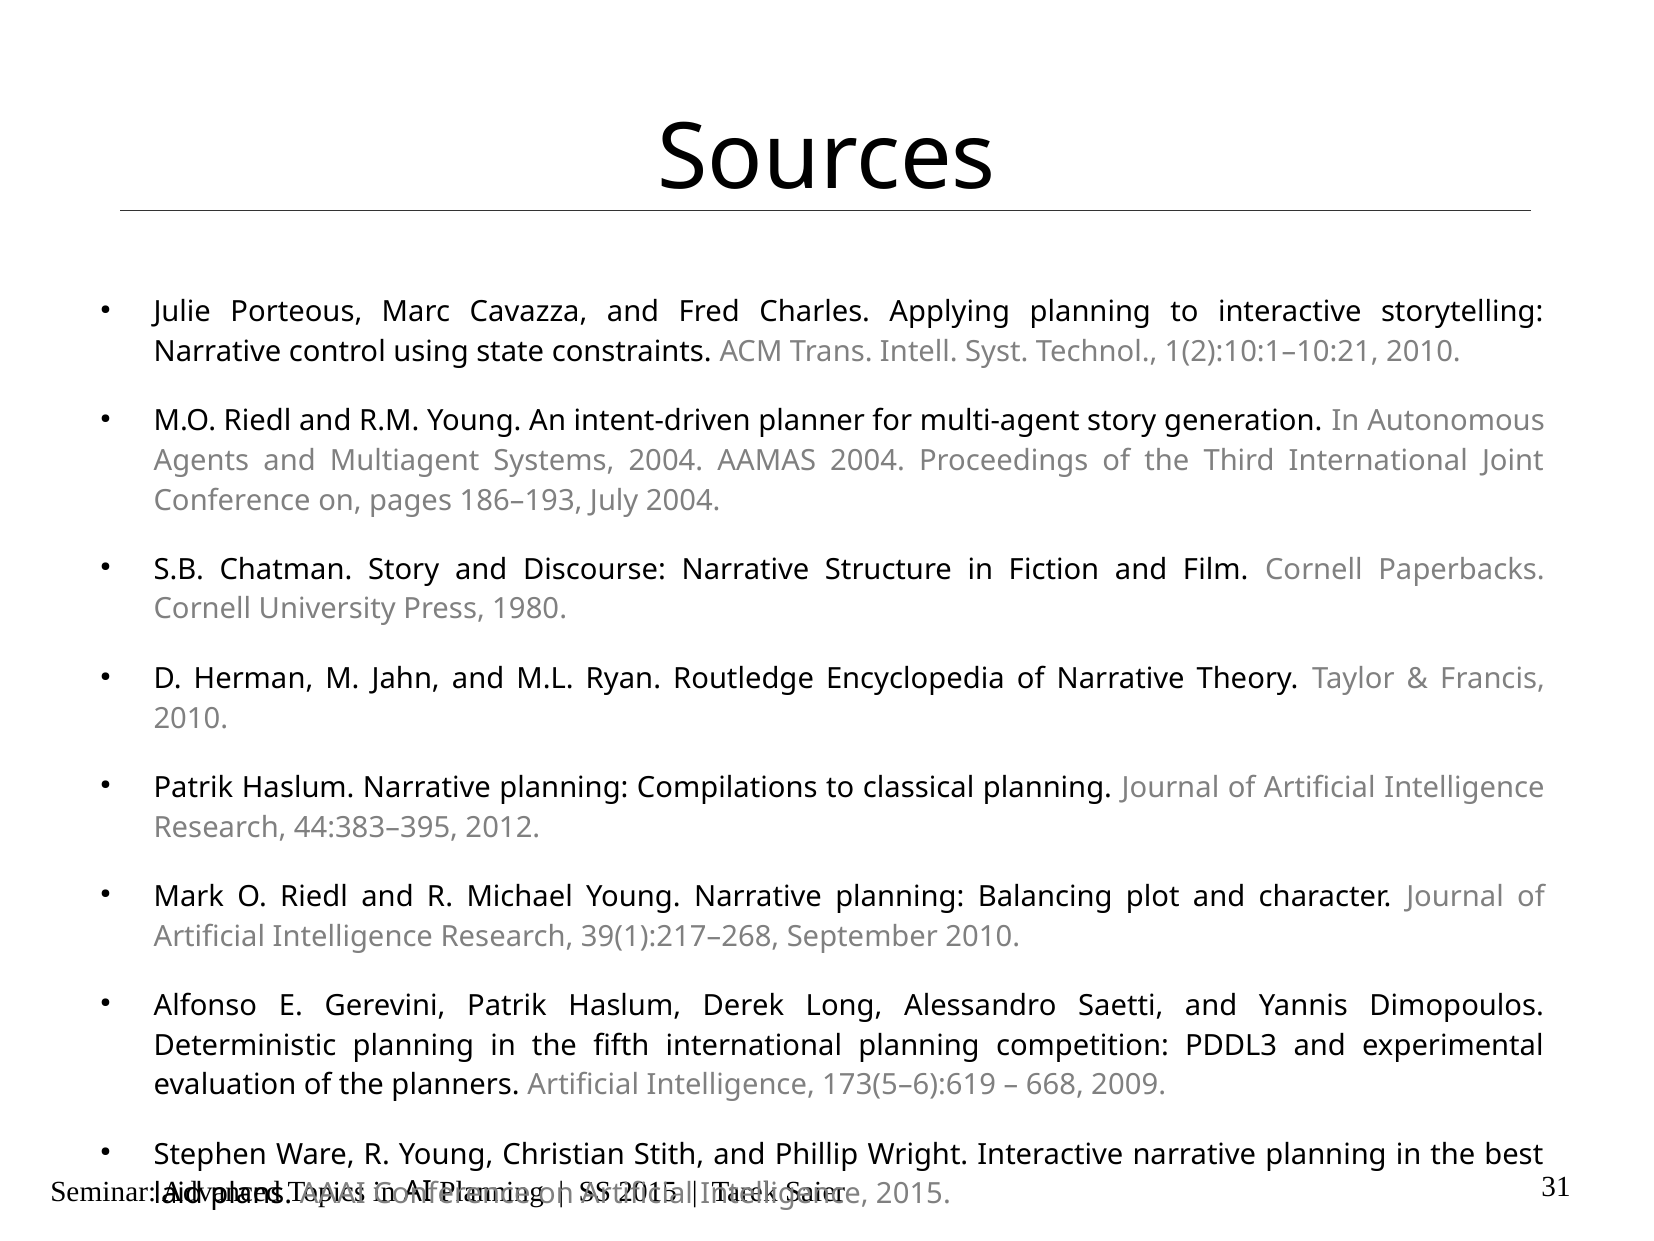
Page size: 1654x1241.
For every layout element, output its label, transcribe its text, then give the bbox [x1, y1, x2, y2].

title Sources [82, 49, 1571, 257]
list Julie Porteous, Marc Cavazza, and Fred Charles. Applying planning to interactive storytelling: Narrative control using state constraints. ACM Trans. Intell. Syst. Technol., 1(2):10:1–10:21, 2010. M.O. Riedl and R.M. Young. An intent-driven planner for multi-agent story generation. In Autonomous Agents and Multiagent Systems, 2004. AAMAS 2004. Proceedings of the Third International Joint Conference on, pages 186–193, July 2004. S.B. Chatman. Story and Discourse: Narrative Structure in Fiction and Film. Cornell Paperbacks. Cornell University Press, 1980. D. Herman, M. Jahn, and M.L. Ryan. Routledge Encyclopedia of Narrative Theory. Taylor & Francis, 2010. Patrik Haslum. Narrative planning: Compilations to classical planning. Journal of Artificial Intelligence Research, 44:383–395, 2012. Mark O. Riedl and R. Michael Young. Narrative planning: Balancing plot and character. Journal of Artificial Intelligence Research, 39(1):217–268, September 2010. Alfonso E. Gerevini, Patrik Haslum, Derek Long, Alessandro Saetti, and Yannis Dimopoulos. Deterministic planning in the fifth international planning competition: PDDL3 and experimental evaluation of the planners. Artificial Intelligence, 173(5–6):619 – 668, 2009. Stephen Ware, R. Young, Christian Stith, and Phillip Wright. Interactive narrative planning in the best laid plans. AAAI Conference on Artificial Intelligence, 2015. [82, 290, 1546, 1086]
